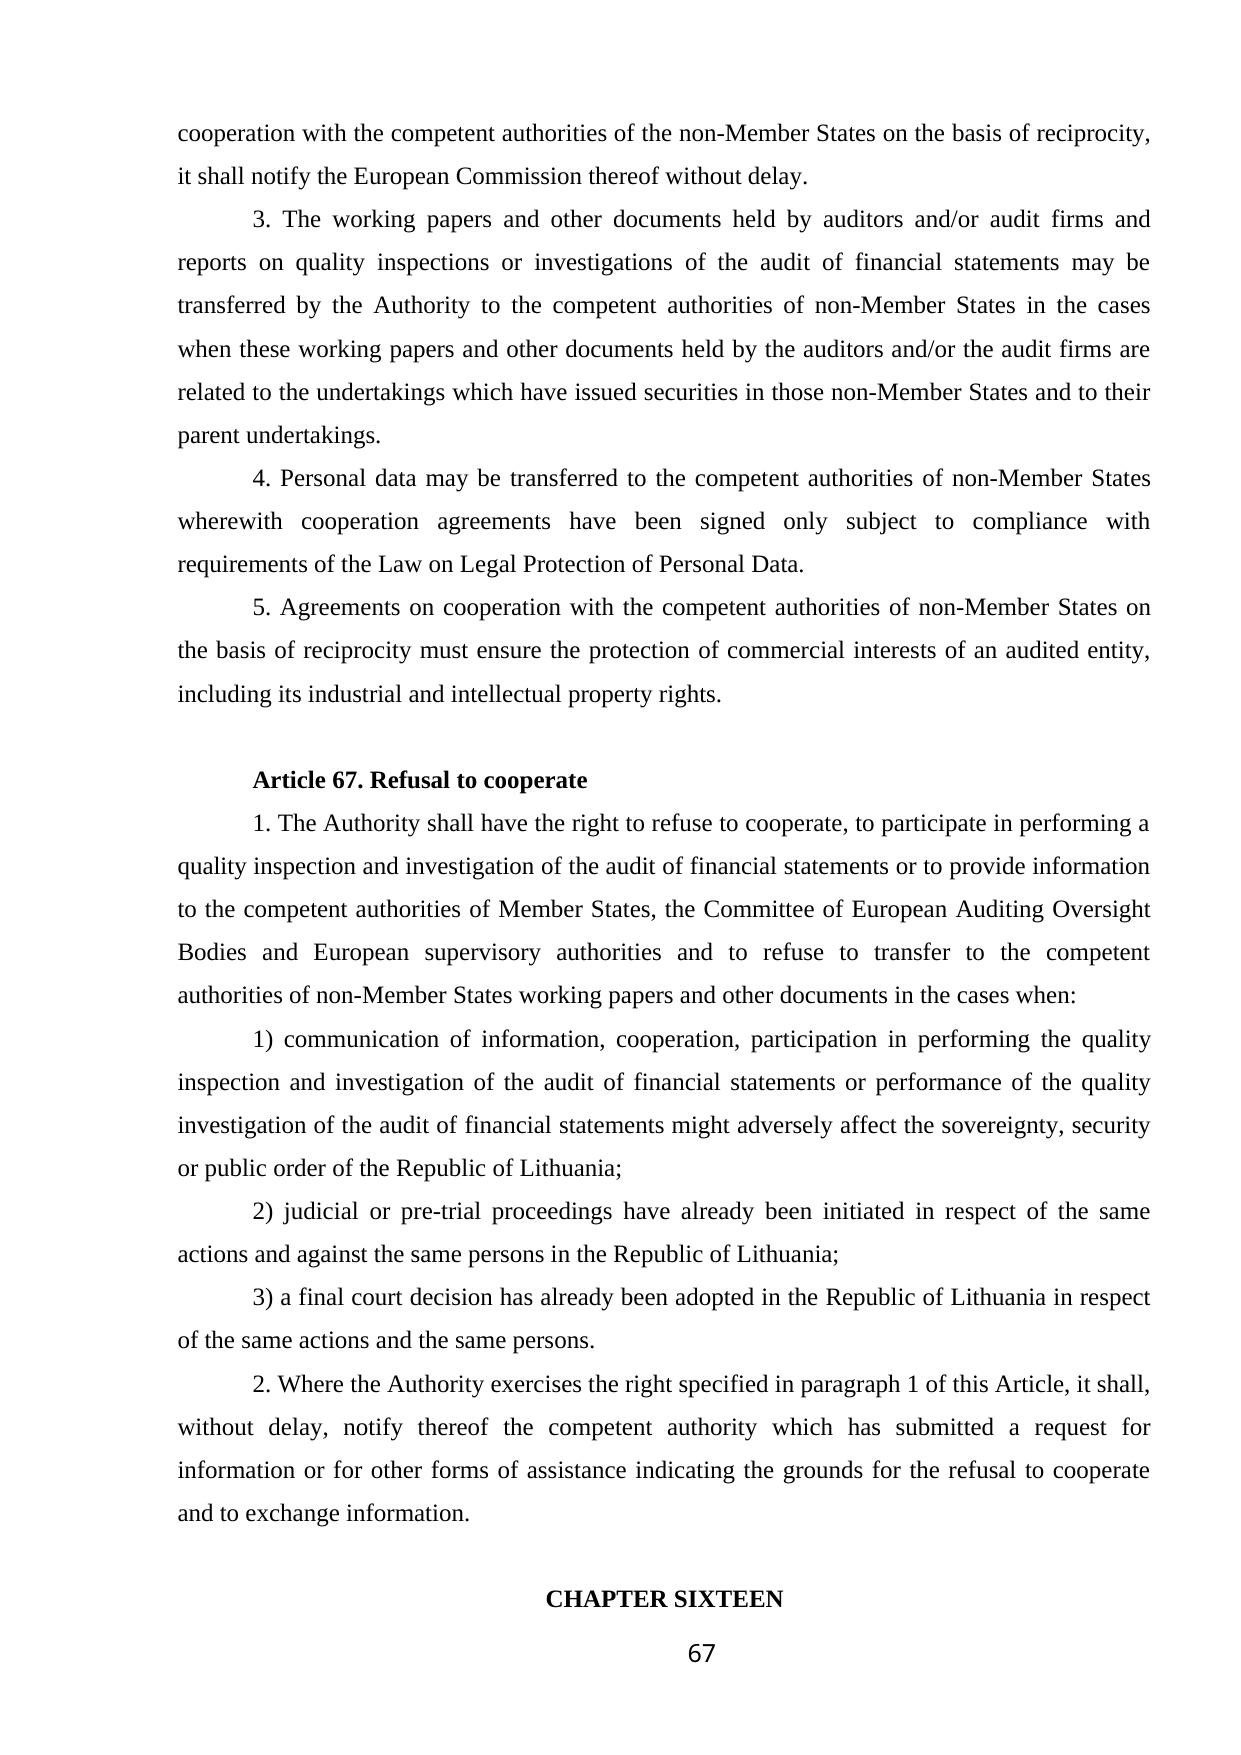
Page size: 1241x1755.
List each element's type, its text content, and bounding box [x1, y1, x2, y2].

text 1. The Authority shall have the right to refuse to cooperate, to participate in performing a quality inspection and investigation of the audit of financial statements or to provide information to the competent authorities of Member States, the Committee of European Auditing Oversight Bodies and European supervisory authorities and to refuse to transfer to the competent authorities of non-Member States working papers and other documents in the cases when: [177, 808, 1152, 1009]
text cooperation with the competent authorities of the non-Member States on the basis of reciprocity, it shall notify the European Commission thereof without delay. [177, 118, 1152, 190]
text Article 67. Refusal to cooperate [177, 765, 1152, 794]
text CHAPTER SIXTEEN [177, 1584, 1152, 1613]
text 3. The working papers and other documents held by auditors and/or audit firms and reports on quality inspections or investigations of the audit of financial statements may be transferred by the Authority to the competent authorities of non-Member States in the cases when these working papers and other documents held by the auditors and/or the audit firms are related to the undertakings which have issued securities in those non-Member States and to their parent undertakings. [177, 204, 1152, 449]
text 3) a final court decision has already been adopted in the Republic of Lithuania in respect of the same actions and the same persons. [177, 1282, 1152, 1354]
text 4. Personal data may be transferred to the competent authorities of non-Member States wherewith cooperation agreements have been signed only subject to compliance with requirements of the Law on Legal Protection of Personal Data. [177, 463, 1152, 578]
text 5. Agreements on cooperation with the competent authorities of non-Member States on the basis of reciprocity must ensure the protection of commercial interests of an audited entity, including its industrial and intellectual property rights. [177, 592, 1152, 707]
text 2. Where the Authority exercises the right specified in paragraph 1 of this Article, it shall, without delay, notify thereof the competent authority which has submitted a request for information or for other forms of assistance indicating the grounds for the refusal to cooperate and to exchange information. [177, 1369, 1152, 1527]
text 1) communication of information, cooperation, participation in performing the quality inspection and investigation of the audit of financial statements or performance of the quality investigation of the audit of financial statements might adversely affect the sovereignty, security or public order of the Republic of Lithuania; [177, 1024, 1152, 1182]
text 2) judicial or pre-trial proceedings have already been initiated in respect of the same actions and against the same persons in the Republic of Lithuania; [177, 1196, 1152, 1268]
